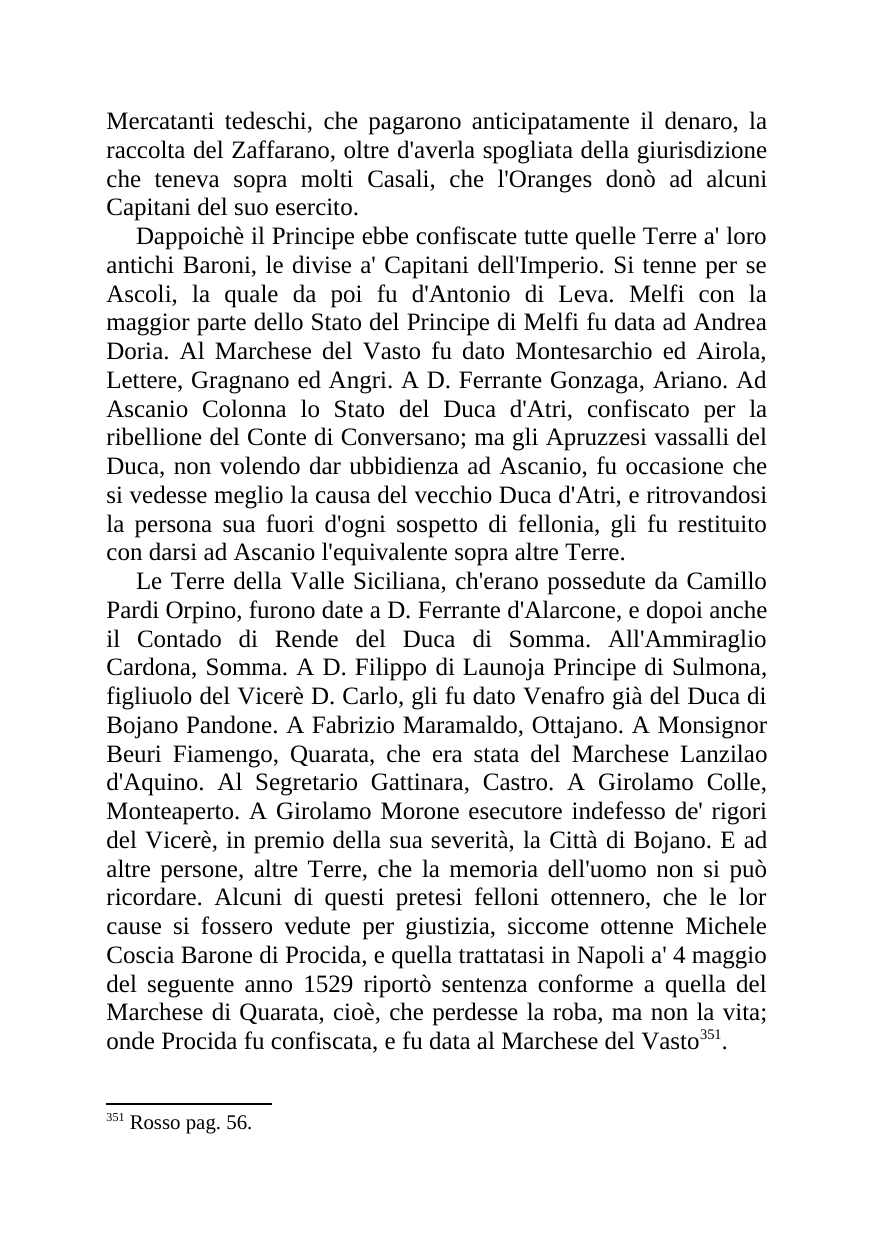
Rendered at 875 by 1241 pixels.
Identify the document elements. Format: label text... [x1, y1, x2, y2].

text Le Terre della Valle Siciliana, ch'erano possedute da Camillo Pardi Orpino, furono date a D. Ferrante d'Alarcone, e dopoi anche il Contado di Rende del Duca di Somma. All'Ammiraglio Cardona, Somma. A D. Filippo di Launoja Principe di Sulmona, figliuolo del Vicerè D. Carlo, gli fu dato Venafro già del Duca di Bojano Pandone. A Fabrizio Maramaldo, Ottajano. A Monsignor Beuri Fiamengo, Quarata, che era stata del Marchese Lanzilao d'Aquino. Al Segretario Gattinara, Castro. A Girolamo Colle, Monteaperto. A Girolamo Morone esecutore indefesso de' rigori del Vicerè, in premio della sua severità, la Città di Bojano. E ad altre persone, altre Terre, che la memoria dell'uomo non si può ricordare. Alcuni di questi pretesi felloni ottennero, che le lor cause si fossero vedute per giustizia, siccome ottenne Michele Coscia Barone di Procida, e quella trattatasi in Napoli a' 4 maggio del seguente anno 1529 riportò sentenza conforme a quella del Marchese di Quarata, cioè, che perdesse la roba, ma non la vita; onde Procida fu confiscata, e fu data al Marchese del Vasto. [106, 566, 768, 1055]
text Dappoichè il Principe ebbe confiscate tutte quelle Terre a' loro antichi Baroni, le divise a' Capitani dell'Imperio. Si tenne per se Ascoli, la quale da poi fu d'Antonio di Leva. Melfi con la maggior parte dello Stato del Principe di Melfi fu data ad Andrea Doria. Al Marchese del Vasto fu dato Montesarchio ed Airola, Lettere, Gragnano ed Angri. A D. Ferrante Gonzaga, Ariano. Ad Ascanio Colonna lo Stato del Duca d'Atri, confiscato per la ribellione del Conte di Conversano; ma gli Apruzzesi vassalli del Duca, non volendo dar ubbidienza ad Ascanio, fu occasione che si vedesse meglio la causa del vecchio Duca d'Atri, e ritrovandosi la persona sua fuori d'ogni sospetto di fellonia, gli fu restituito con darsi ad Ascanio l'equivalente sopra altre Terre. [106, 221, 768, 566]
text Mercatanti tedeschi, che pagarono anticipatamente il denaro, la raccolta del Zaffarano, oltre d'averla spogliata della giurisdizione che teneva sopra molti Casali, che l'Oranges donò ad alcuni Capitani del suo esercito. [106, 106, 768, 221]
text Rosso pag. 56. [106, 1110, 768, 1134]
